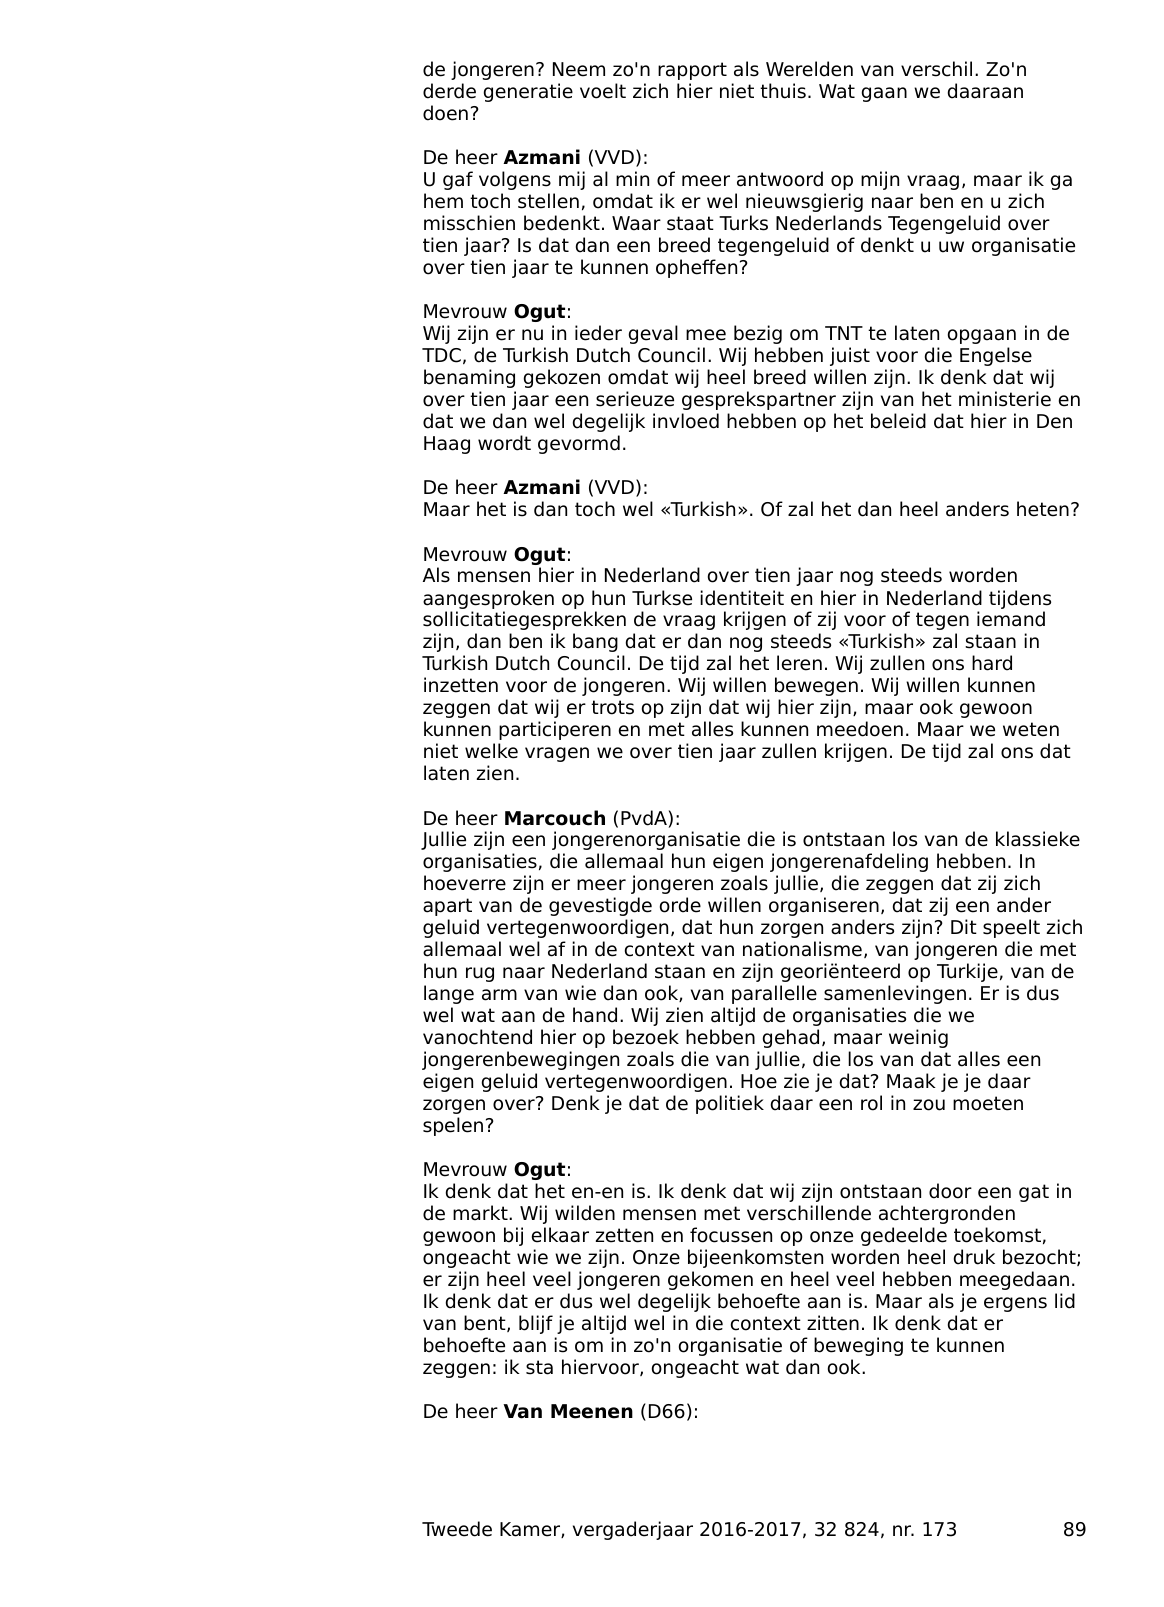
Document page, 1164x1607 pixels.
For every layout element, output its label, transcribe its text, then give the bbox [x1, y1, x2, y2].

text De heer Azmani (VVD): [422, 147, 1087, 169]
text Als mensen hier in Nederland over tien jaar nog steeds worden aangesproken op hun Turkse identiteit en hier in Nederland tijdens sollicitatiegesprekken de vraag krijgen of zij voor of tegen iemand zijn, dan ben ik bang dat er dan nog steeds «Turkish» zal staan in Turkish Dutch Council. De tijd zal het leren. Wij zullen ons hard inzetten voor de jongeren. Wij willen bewegen. Wij willen kunnen zeggen dat wij er trots op zijn dat wij hier zijn, maar ook gewoon kunnen participeren en met alles kunnen meedoen. Maar we weten niet welke vragen we over tien jaar zullen krijgen. De tijd zal ons dat laten zien. [422, 565, 1087, 785]
text U gaf volgens mij al min of meer antwoord op mijn vraag, maar ik ga hem toch stellen, omdat ik er wel nieuwsgierig naar ben en u zich misschien bedenkt. Waar staat Turks Nederlands Tegengeluid over tien jaar? Is dat dan een breed tegengeluid of denkt u uw organisatie over tien jaar te kunnen opheffen? [422, 169, 1087, 279]
text Jullie zijn een jongerenorganisatie die is ontstaan los van de klassieke organisaties, die allemaal hun eigen jongerenafdeling hebben. In hoeverre zijn er meer jongeren zoals jullie, die zeggen dat zij zich apart van de gevestigde orde willen organiseren, dat zij een ander geluid vertegenwoordigen, dat hun zorgen anders zijn? Dit speelt zich allemaal wel af in de context van nationalisme, van jongeren die met hun rug naar Nederland staan en zijn georiënteerd op Turkije, van de lange arm van wie dan ook, van parallelle samenlevingen. Er is dus wel wat aan de hand. Wij zien altijd de organisaties die we vanochtend hier op bezoek hebben gehad, maar weinig jongerenbewegingen zoals die van jullie, die los van dat alles een eigen geluid vertegenwoordigen. Hoe zie je dat? Maak je je daar zorgen over? Denk je dat de politiek daar een rol in zou moeten spelen? [422, 829, 1087, 1137]
text Mevrouw Ogut: [422, 301, 1087, 323]
text Maar het is dan toch wel «Turkish». Of zal het dan heel anders heten? [422, 499, 1087, 521]
text Mevrouw Ogut: [422, 543, 1087, 565]
text De heer Van Meenen (D66): [422, 1401, 1087, 1423]
text De heer Marcouch (PvdA): [422, 807, 1087, 829]
text Wij zijn er nu in ieder geval mee bezig om TNT te laten opgaan in de TDC, de Turkish Dutch Council. Wij hebben juist voor die Engelse benaming gekozen omdat wij heel breed willen zijn. Ik denk dat wij over tien jaar een serieuze gesprekspartner zijn van het ministerie en dat we dan wel degelijk invloed hebben op het beleid dat hier in Den Haag wordt gevormd. [422, 323, 1087, 455]
text Ik denk dat het en-en is. Ik denk dat wij zijn ontstaan door een gat in de markt. Wij wilden mensen met verschillende achtergronden gewoon bij elkaar zetten en focussen op onze gedeelde toekomst, ongeacht wie we zijn. Onze bijeenkomsten worden heel druk bezocht; er zijn heel veel jongeren gekomen en heel veel hebben meegedaan. Ik denk dat er dus wel degelijk behoefte aan is. Maar als je ergens lid van bent, blijf je altijd wel in die context zitten. Ik denk dat er behoefte aan is om in zo'n organisatie of beweging te kunnen zeggen: ik sta hiervoor, ongeacht wat dan ook. [422, 1181, 1087, 1379]
text De heer Azmani (VVD): [422, 477, 1087, 499]
text Mevrouw Ogut: [422, 1159, 1087, 1181]
text de jongeren? Neem zo'n rapport als Werelden van verschil. Zo'n derde generatie voelt zich hier niet thuis. Wat gaan we daaraan doen? [422, 59, 1087, 125]
